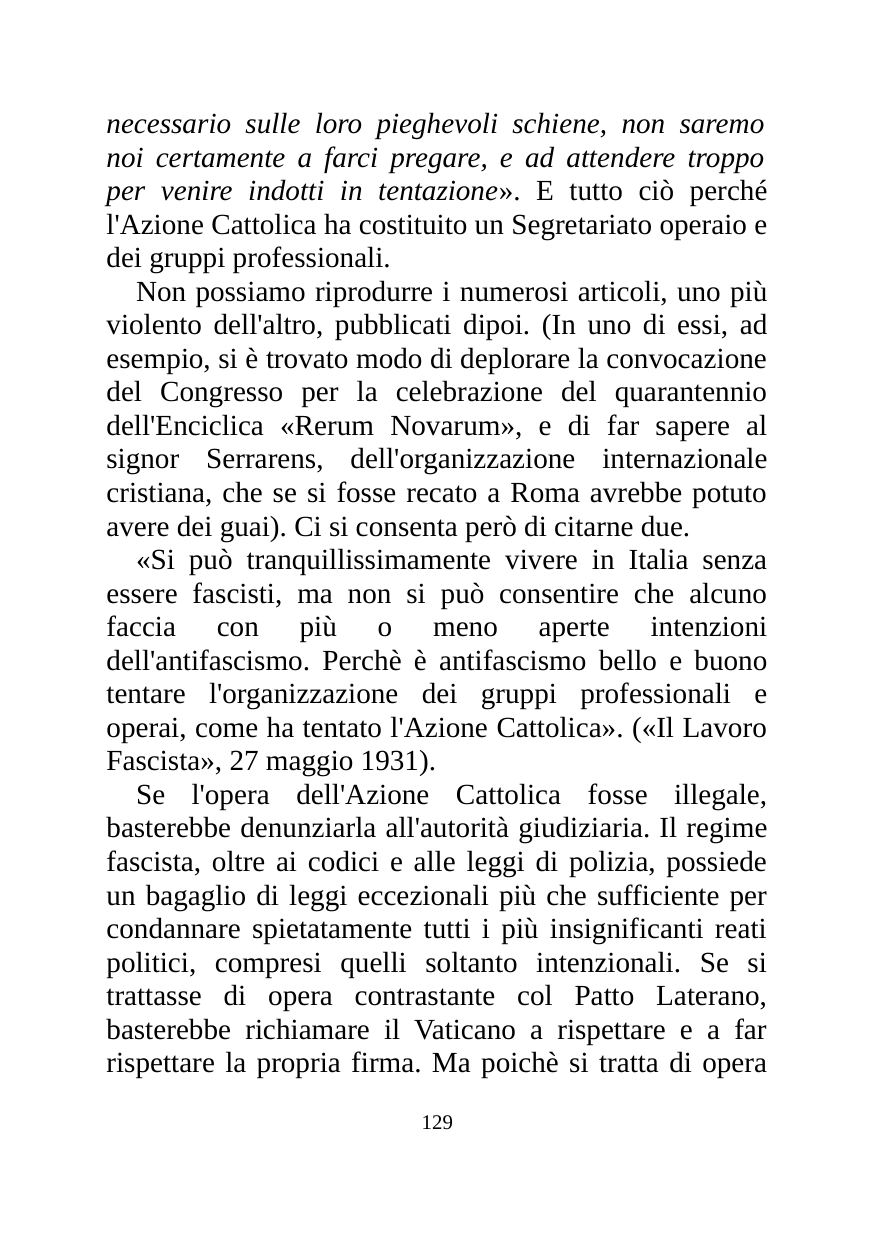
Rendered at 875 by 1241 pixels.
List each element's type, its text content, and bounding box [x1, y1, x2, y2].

text Non possiamo riprodurre i numerosi articoli, uno più violento dell'altro, pubblicati dipoi. (In uno di essi, ad esempio, si è trovato modo di deplorare la convocazione del Congresso per la celebrazione del quarantennio dell'Enciclica «Rerum Novarum», e di far sapere al signor Serrarens, dell'organizzazione internazionale cristiana, che se si fosse recato a Roma avrebbe potuto avere dei guai). Ci si consenta però di citarne due. [106, 274, 768, 542]
text «Si può tranquillissimamente vivere in Italia senza essere fascisti, ma non si può consentire che alcuno faccia con più o meno aperte intenzioni dell'antifascismo. Perchè è antifascismo bello e buono tentare l'organizzazione dei gruppi professionali e operai, come ha tentato l'Azione Cattolica». («Il Lavoro Fascista», 27 maggio 1931). [106, 542, 768, 777]
text necessario sulle loro pieghevoli schiene, non saremo noi certamente a farci pregare, e ad attendere troppo per venire indotti in tentazione». E tutto ciò perché l'Azione Cattolica ha costituito un Segretariato operaio e dei gruppi professionali. [106, 106, 768, 274]
text Se l'opera dell'Azione Cattolica fosse illegale, basterebbe denunziarla all'autorità giudiziaria. Il regime fascista, oltre ai codici e alle leggi di polizia, possiede un bagaglio di leggi eccezionali più che sufficiente per condannare spietatamente tutti i più insignificanti reati politici, compresi quelli soltanto intenzionali. Se si trattasse di opera contrastante col Patto Laterano, basterebbe richiamare il Vaticano a rispettare e a far rispettare la propria firma. Ma poichè si tratta di opera [106, 777, 768, 1079]
